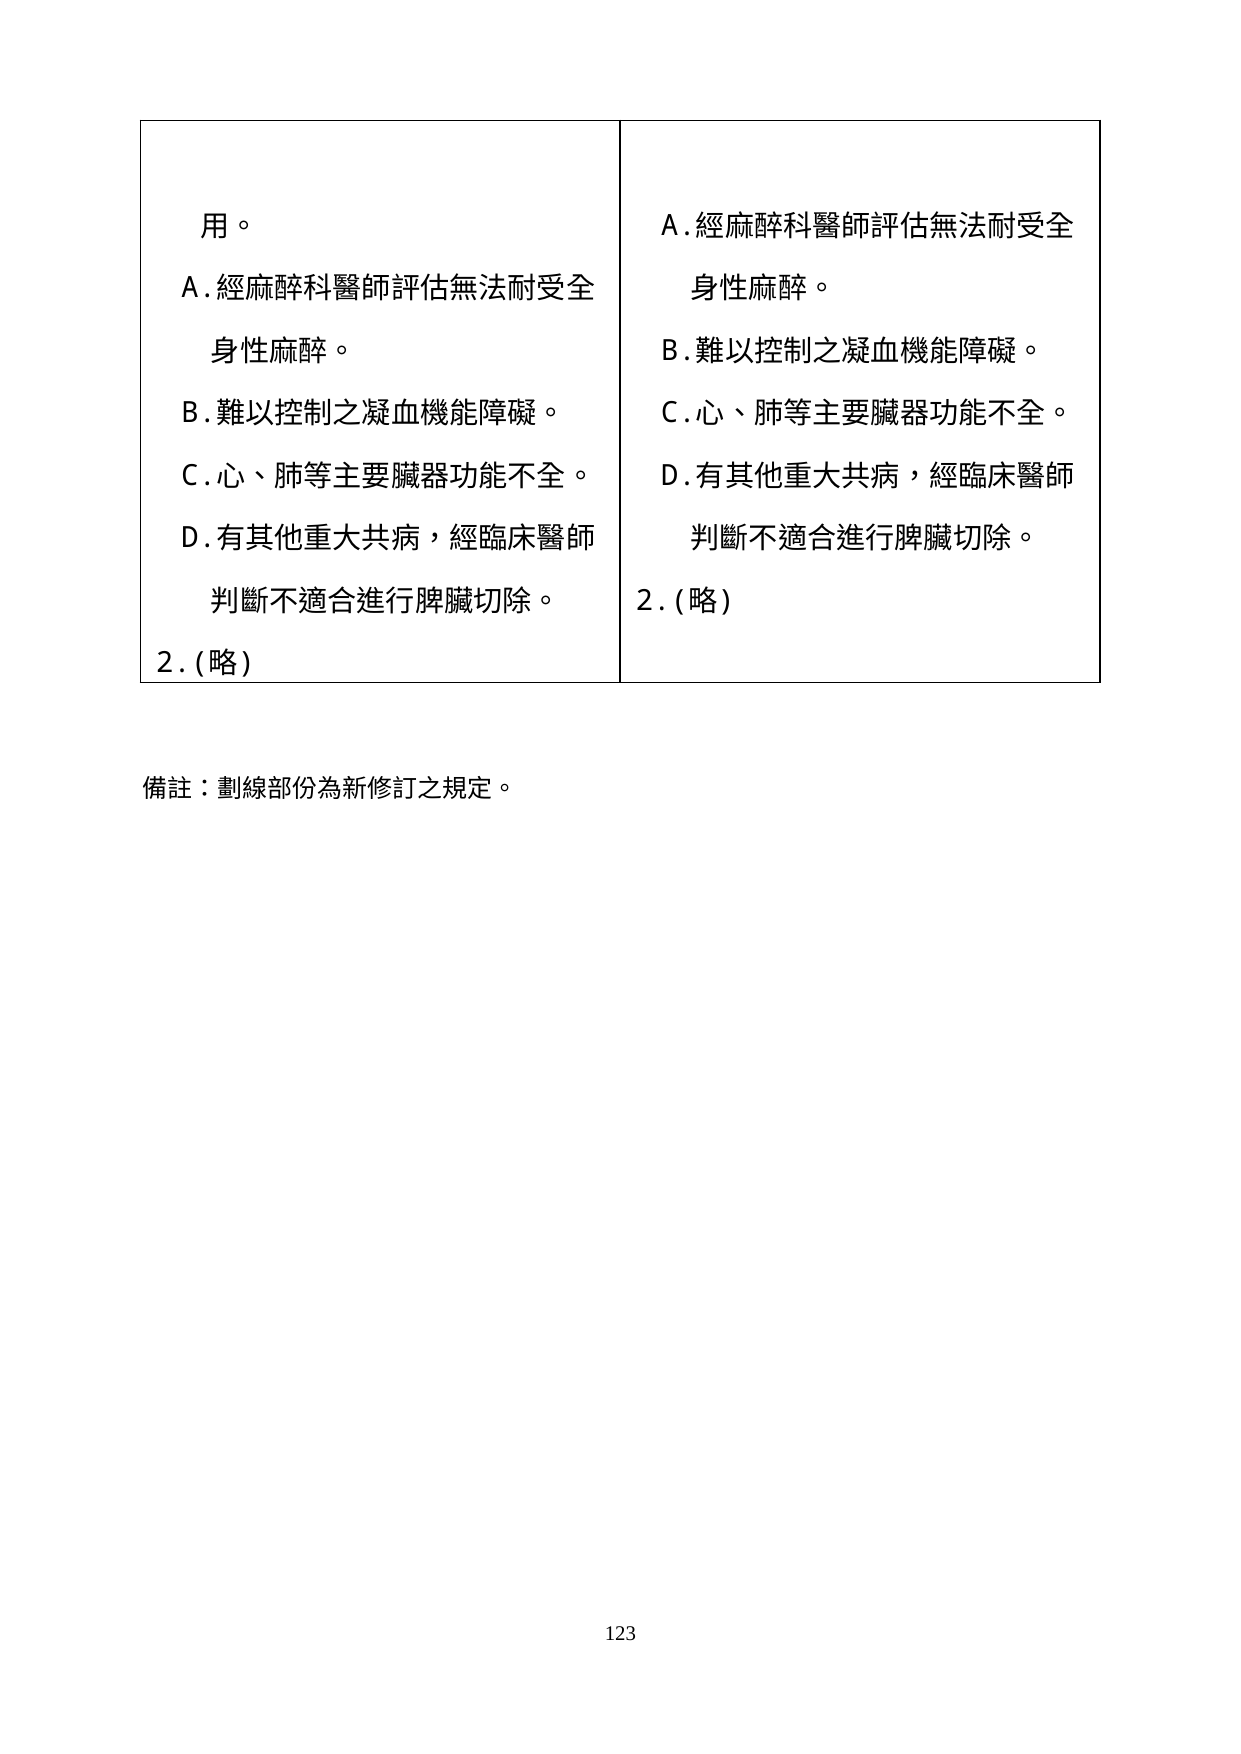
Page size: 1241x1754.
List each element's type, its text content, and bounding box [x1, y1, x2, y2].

table_cell A.經麻醉科醫師評估無法耐受全身性麻醉。 B.難以控制之凝血機能障礙。 C.心、肺等主要臟器功能不全。 D.有其他重大共病，經臨床醫師判斷不適合進行脾臟切除。 2.(略) [621, 121, 1099, 682]
text 備註：劃線部份為新修訂之規定。 [142, 744, 1069, 807]
table_cell 用。 A.經麻醉科醫師評估無法耐受全身性麻醉。 B.難以控制之凝血機能障礙。 C.心、肺等主要臟器功能不全。 D.有其他重大共病，經臨床醫師判斷不適合進行脾臟切除。 2.(略) [141, 121, 619, 682]
